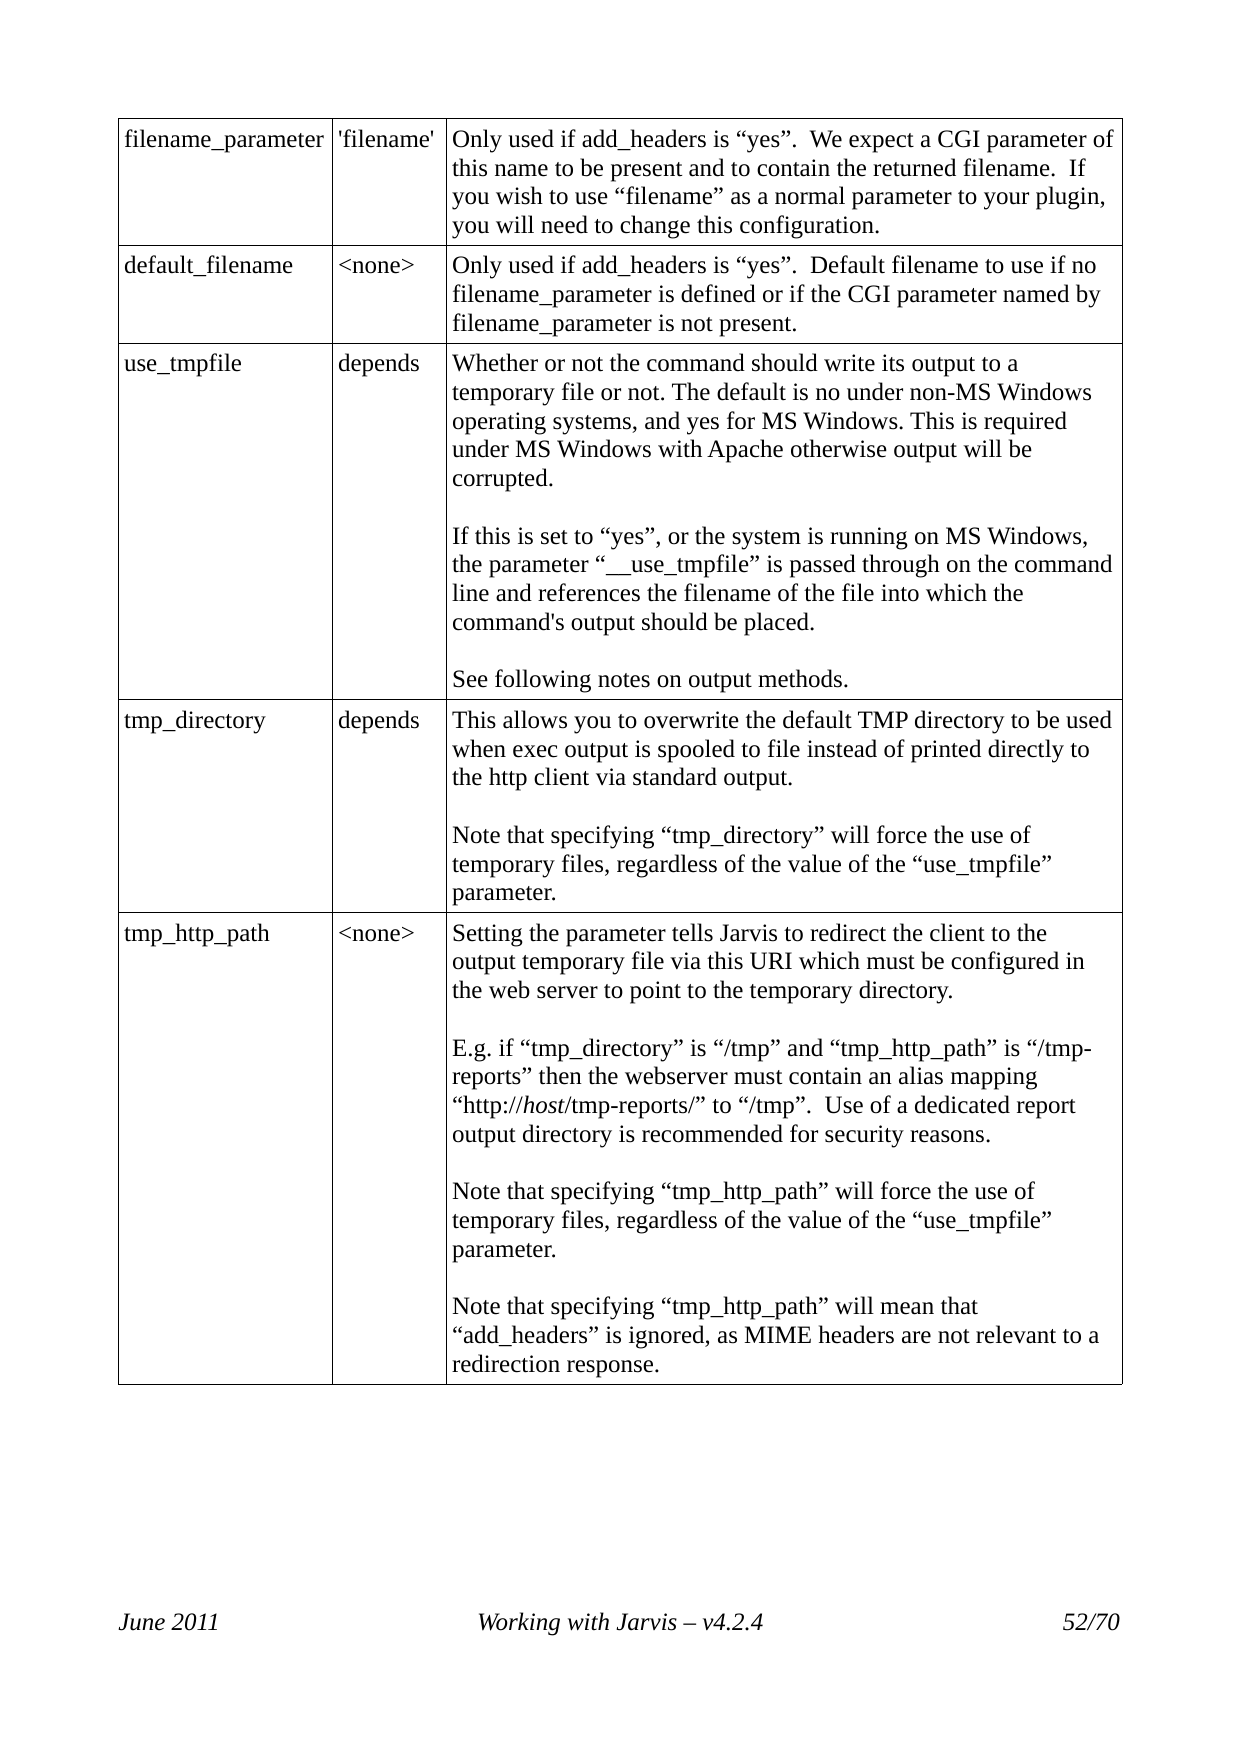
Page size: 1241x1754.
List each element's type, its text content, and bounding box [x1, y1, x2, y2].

table_cell 'filename' [333, 119, 446, 245]
table_cell This allows you to overwrite the default TMP directory to be used when exec output is spooled to file instead of printed directly to the http client via standard output. Note that specifying “tmp_directory” will force the use of temporary files, regardless of the value of the “use_tmpfile” parameter. [447, 700, 1122, 912]
table_cell depends [333, 344, 446, 699]
table_cell Only used if add_headers is “yes”. We expect a CGI parameter of this name to be present and to contain the returned filename. If you wish to use “filename” as a normal parameter to your plugin, you will need to change this configuration. [447, 119, 1122, 245]
table_cell <none> [333, 913, 446, 1383]
table_cell tmp_http_path [119, 913, 332, 1383]
table_cell default_filename [119, 246, 332, 342]
table_cell Setting the parameter tells Jarvis to redirect the client to the output temporary file via this URI which must be configured in the web server to point to the temporary directory. E.g. if “tmp_directory” is “/tmp” and “tmp_http_path” is “/tmp-reports” then the webserver must contain an alias mapping “http://host/tmp-reports/” to “/tmp”. Use of a dedicated report output directory is recommended for security reasons. Note that specifying “tmp_http_path” will force the use of temporary files, regardless of the value of the “use_tmpfile” parameter. Note that specifying “tmp_http_path” will mean that “add_headers” is ignored, as MIME headers are not relevant to a redirection response. [447, 913, 1122, 1383]
table_cell Only used if add_headers is “yes”. Default filename to use if no filename_parameter is defined or if the CGI parameter named by filename_parameter is not present. [447, 246, 1122, 342]
table_cell <none> [333, 246, 446, 342]
table_cell use_tmpfile [119, 344, 332, 699]
table_cell tmp_directory [119, 700, 332, 912]
table_cell filename_parameter [119, 119, 332, 245]
table_cell depends [333, 700, 446, 912]
table_cell Whether or not the command should write its output to a temporary file or not. The default is no under non-MS Windows operating systems, and yes for MS Windows. This is required under MS Windows with Apache otherwise output will be corrupted. If this is set to “yes”, or the system is running on MS Windows, the parameter “__use_tmpfile” is passed through on the command line and references the filename of the file into which the command's output should be placed. See following notes on output methods. [447, 344, 1122, 699]
